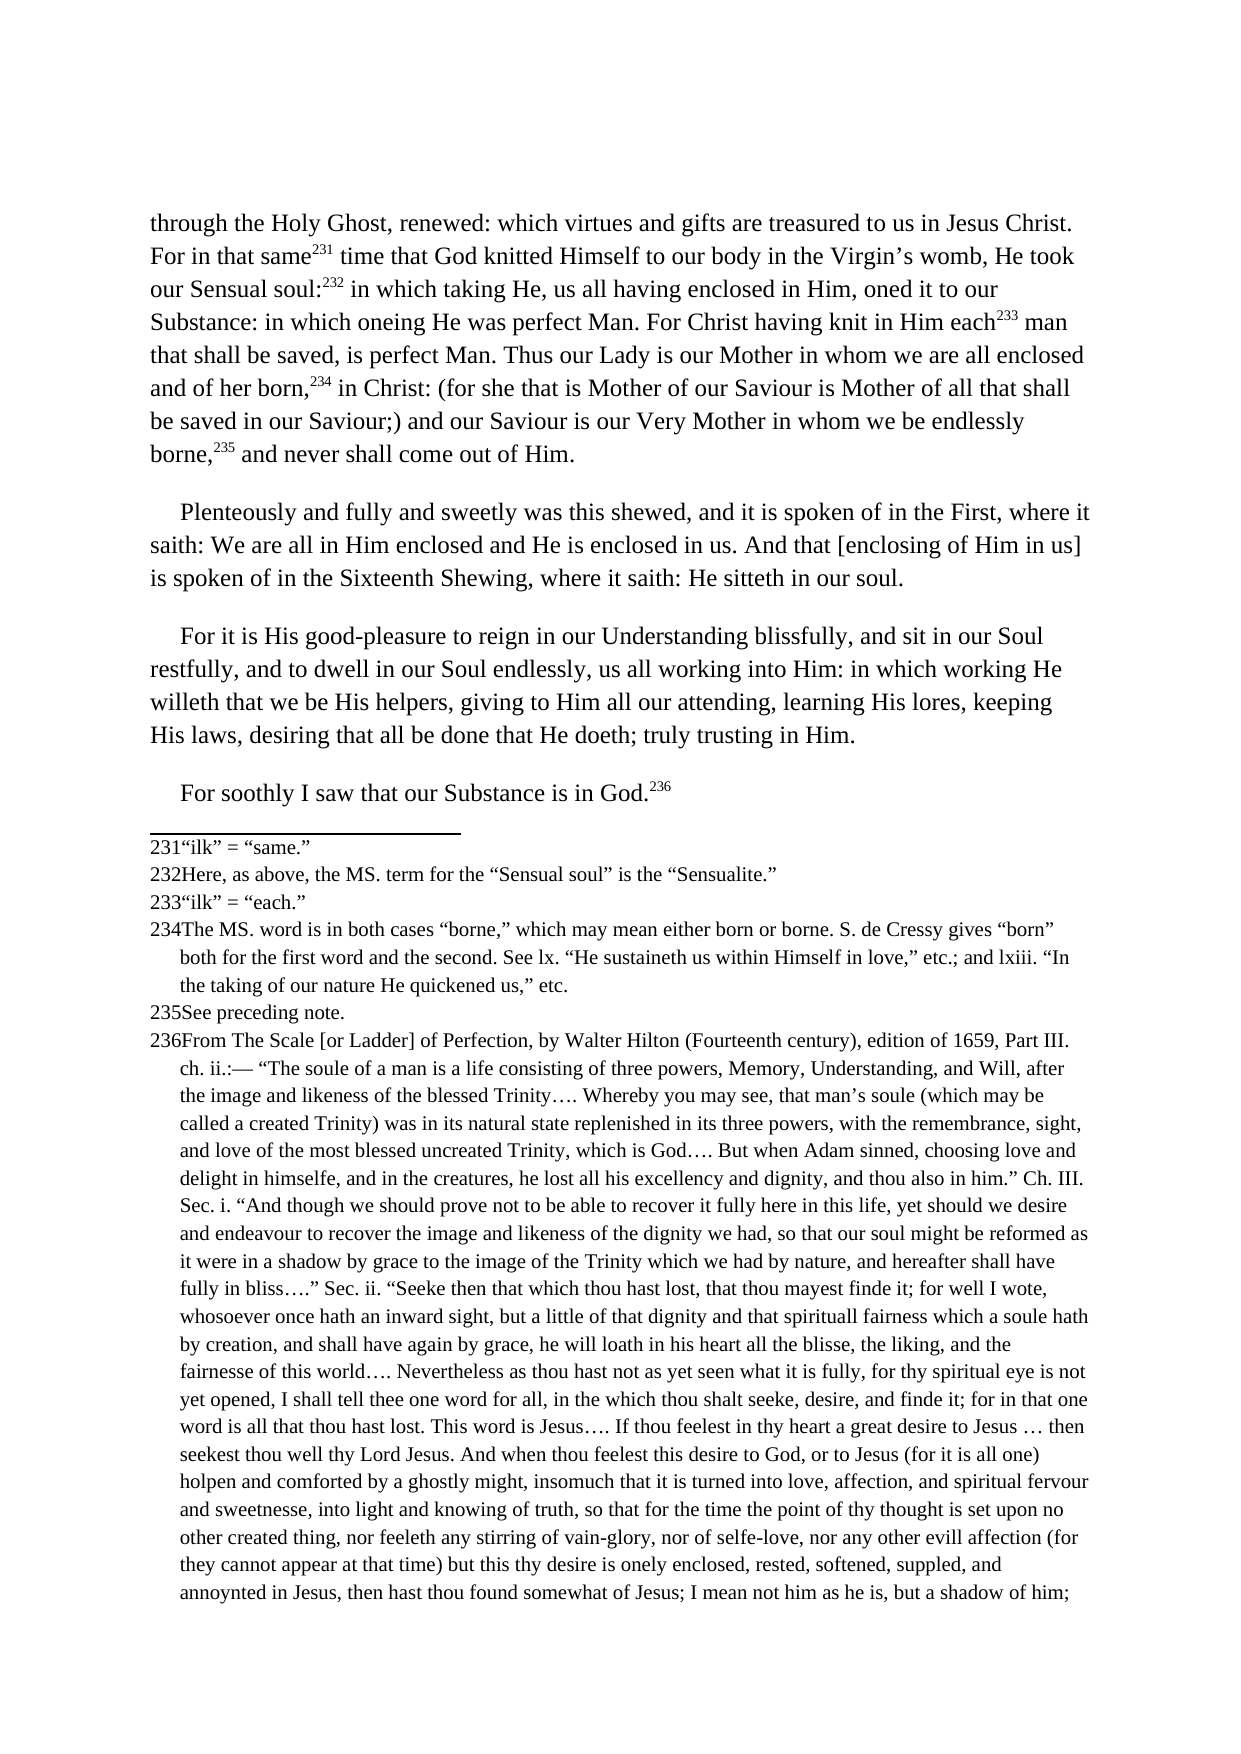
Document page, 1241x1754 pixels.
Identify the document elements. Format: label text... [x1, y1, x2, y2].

text “ilk” = “same.” [150, 834, 1090, 859]
text The MS. word is in both cases “borne,” which may mean either born or borne. S. de Cressy gives “born” both for the first word and the second. See lx. “He sustaineth us within Himself in love,” etc.; and lxiii. “In the taking of our nature He quickened us,” etc. [150, 917, 1090, 997]
text From The Scale [or Ladder] of Perfection, by Walter Hilton (Fourteenth century), edition of 1659, Part III. ch. ii.:— “The soule of a man is a life consisting of three powers, Memory, Understanding, and Will, after the image and likeness of the blessed Trinity…. Whereby you may see, that man’s soule (which may be called a created Trinity) was in its natural state replenished in its three powers, with the remembrance, sight, and love of the most blessed uncreated Trinity, which is God…. But when Adam sinned, choosing love and delight in himselfe, and in the creatures, he lost all his excellency and dignity, and thou also in him.” Ch. III. Sec. i. “And though we should prove not to be able to recover it fully here in this life, yet should we desire and endeavour to recover the image and likeness of the dignity we had, so that our soul might be reformed as it were in a shadow by grace to the image of the Trinity which we had by nature, and hereafter shall have fully in bliss….” Sec. ii. “Seeke then that which thou hast lost, that thou mayest finde it; for well I wote, whosoever once hath an inward sight, but a little of that dignity and that spirituall fairness which a soule hath by creation, and shall have again by grace, he will loath in his heart all the blisse, the liking, and the fairnesse of this world…. Nevertheless as thou hast not as yet seen what it is fully, for thy spiritual eye is not yet opened, I shall tell thee one word for all, in the which thou shalt seeke, desire, and finde it; for in that one word is all that thou hast lost. This word is Jesus…. If thou feelest in thy heart a great desire to Jesus … then seekest thou well thy Lord Jesus. And when thou feelest this desire to God, or to Jesus (for it is all one) holpen and comforted by a ghostly might, insomuch that it is turned into love, affection, and spiritual fervour and sweetnesse, into light and knowing of truth, so that for the time the point of thy thought is set upon no other created thing, nor feeleth any stirring of vain-glory, nor of selfe-love, nor any other evill affection (for they cannot appear at that time) but this thy desire is onely enclosed, rested, softened, suppled, and annoynted in Jesus, then hast thou found somewhat of Jesus; I mean not him as he is, but a shadow of him; [150, 1028, 1090, 1604]
text Plenteously and fully and sweetly was this shewed, and it is spoken of in the First, where it saith: We are all in Him enclosed and He is enclosed in us. And that [enclosing of Him in us] is spoken of in the Sixteenth Shewing, where it saith: He sitteth in our soul. [150, 497, 1090, 592]
text See preceding note. [150, 1000, 1090, 1024]
text Here, as above, the MS. term for the “Sensual soul” is the “Sensualite.” [150, 862, 1090, 886]
text “ilk” = “each.” [150, 890, 1090, 914]
text For soothly I saw that our Substance is in God. [150, 778, 1090, 807]
text through the Holy Ghost, renewed: which virtues and gifts are treasured to us in Jesus Christ. For in that same time that God knitted Himself to our body in the Virgin’s womb, He took our Sensual soul: in which taking He, us all having enclosed in Him, oned it to our Substance: in which oneing He was perfect Man. For Christ having knit in Him each man that shall be saved, is perfect Man. Thus our Lady is our Mother in whom we are all enclosed and of her born, in Christ: (for she that is Mother of our Saviour is Mother of all that shall be saved in our Saviour;) and our Saviour is our Very Mother in whom we be endlessly borne, and never shall come out of Him. [150, 208, 1090, 468]
text For it is His good-pleasure to reign in our Understanding blissfully, and sit in our Soul restfully, and to dwell in our Soul endlessly, us all working into Him: in which working He willeth that we be His helpers, giving to Him all our attending, learning His lores, keeping His laws, desiring that all be done that He doeth; truly trusting in Him. [150, 621, 1090, 749]
